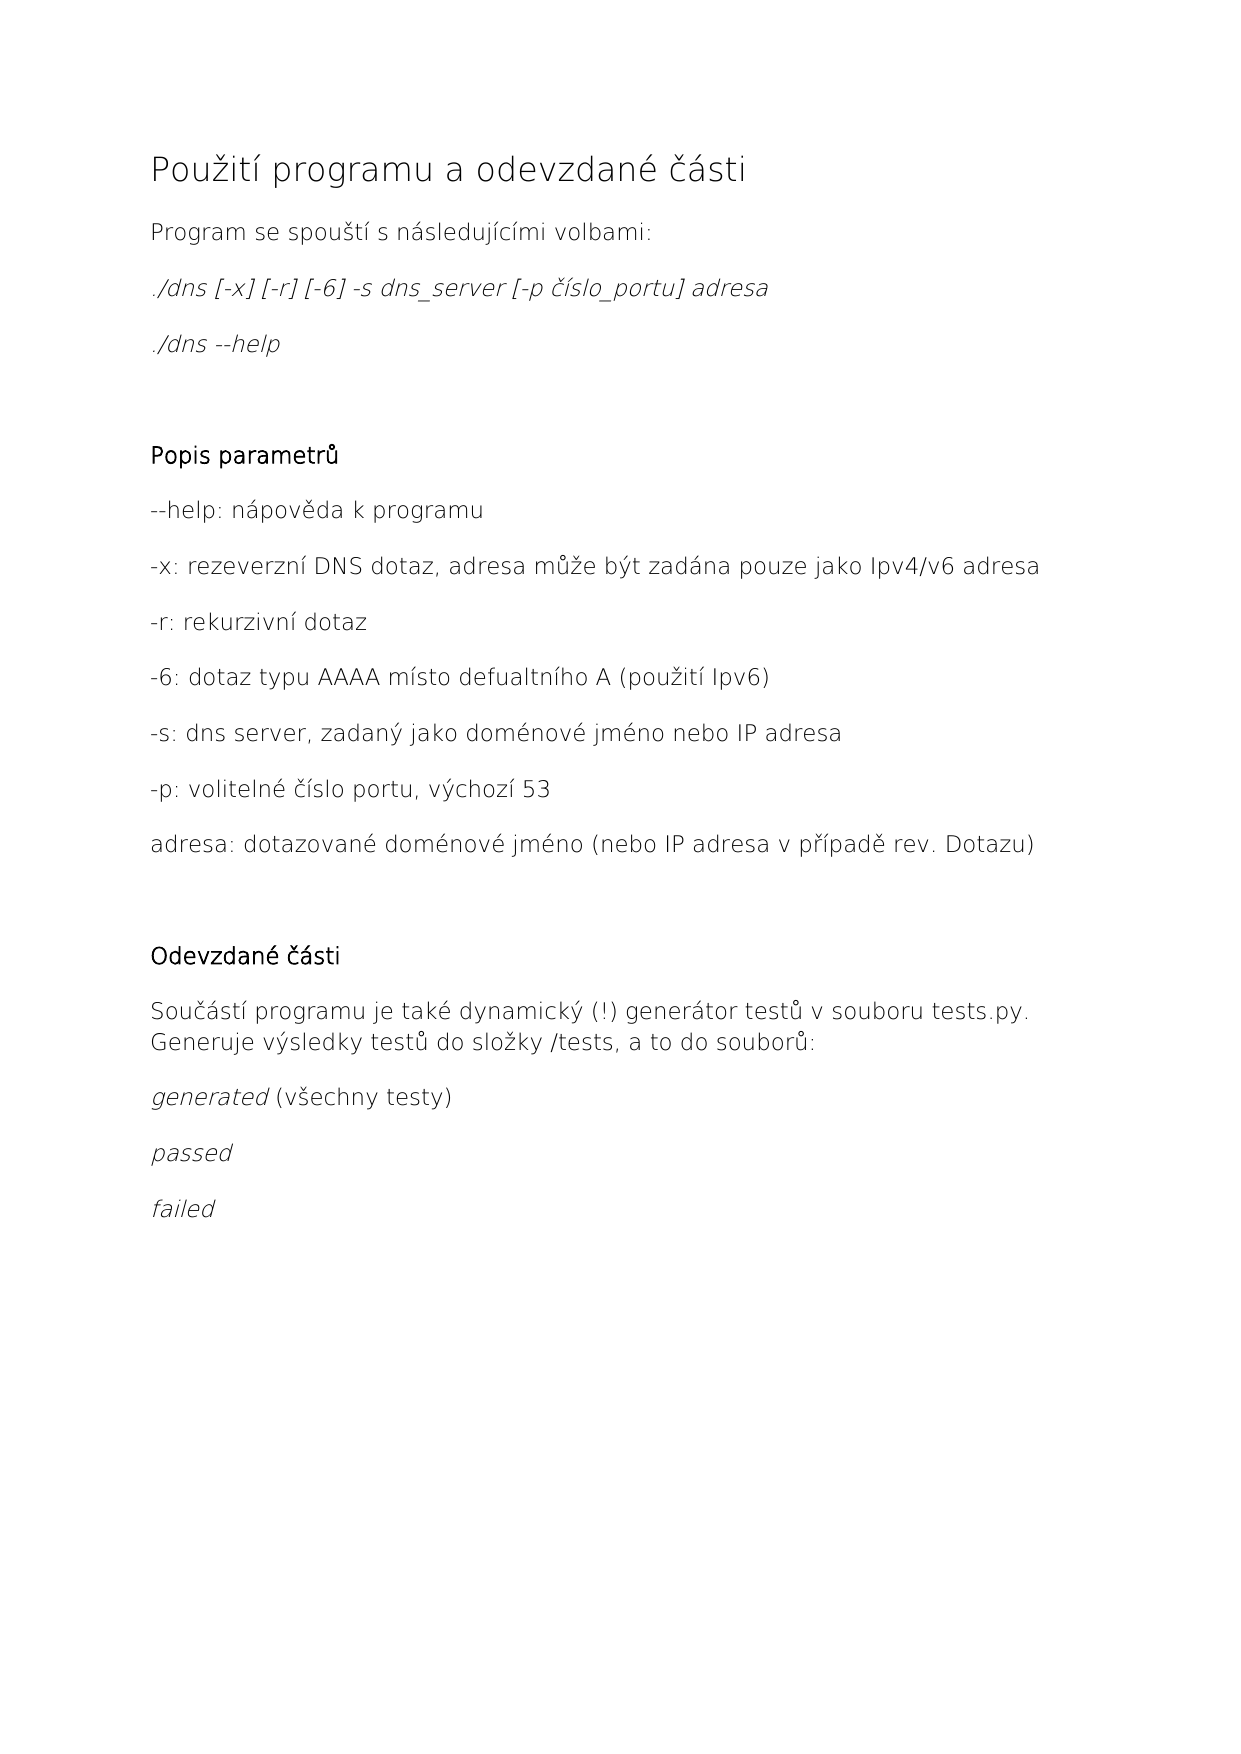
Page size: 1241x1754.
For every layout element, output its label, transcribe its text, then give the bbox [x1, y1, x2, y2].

text Odevzdané části [150, 943, 1090, 969]
text Popis parametrů [150, 442, 1090, 469]
text Program se spouští s následujícími volbami: [150, 219, 1090, 246]
text -x: rezeverzní DNS dotaz, adresa může být zadána pouze jako Ipv4/v6 adresa [150, 553, 1090, 580]
text adresa: dotazované doménové jméno (nebo IP adresa v případě rev. Dotazu) [150, 831, 1090, 858]
text -s: dns server, zadaný jako doménové jméno nebo IP adresa [150, 720, 1090, 747]
text failed [150, 1196, 1090, 1222]
text passed [150, 1140, 1090, 1167]
text -p: volitelné číslo portu, výchozí 53 [150, 776, 1090, 802]
text -6: dotaz typu AAAA místo defualtního A (použití Ipv6) [150, 664, 1090, 691]
text -r: rekurzivní dotaz [150, 609, 1090, 636]
text Použití programu a odevzdané části [150, 150, 1090, 189]
text Součástí programu je také dynamický (!) generátor testů v souboru tests.py. Generuje výsledky testů do složky /tests, a to do souborů: [150, 998, 1090, 1056]
text --help: nápověda k programu [150, 498, 1090, 524]
text ./dns --help [150, 331, 1090, 357]
text ./dns [-x] [-r] [-6] -s dns_server [-p číslo_portu] adresa [150, 275, 1090, 302]
text generated (všechny testy) [150, 1084, 1090, 1111]
